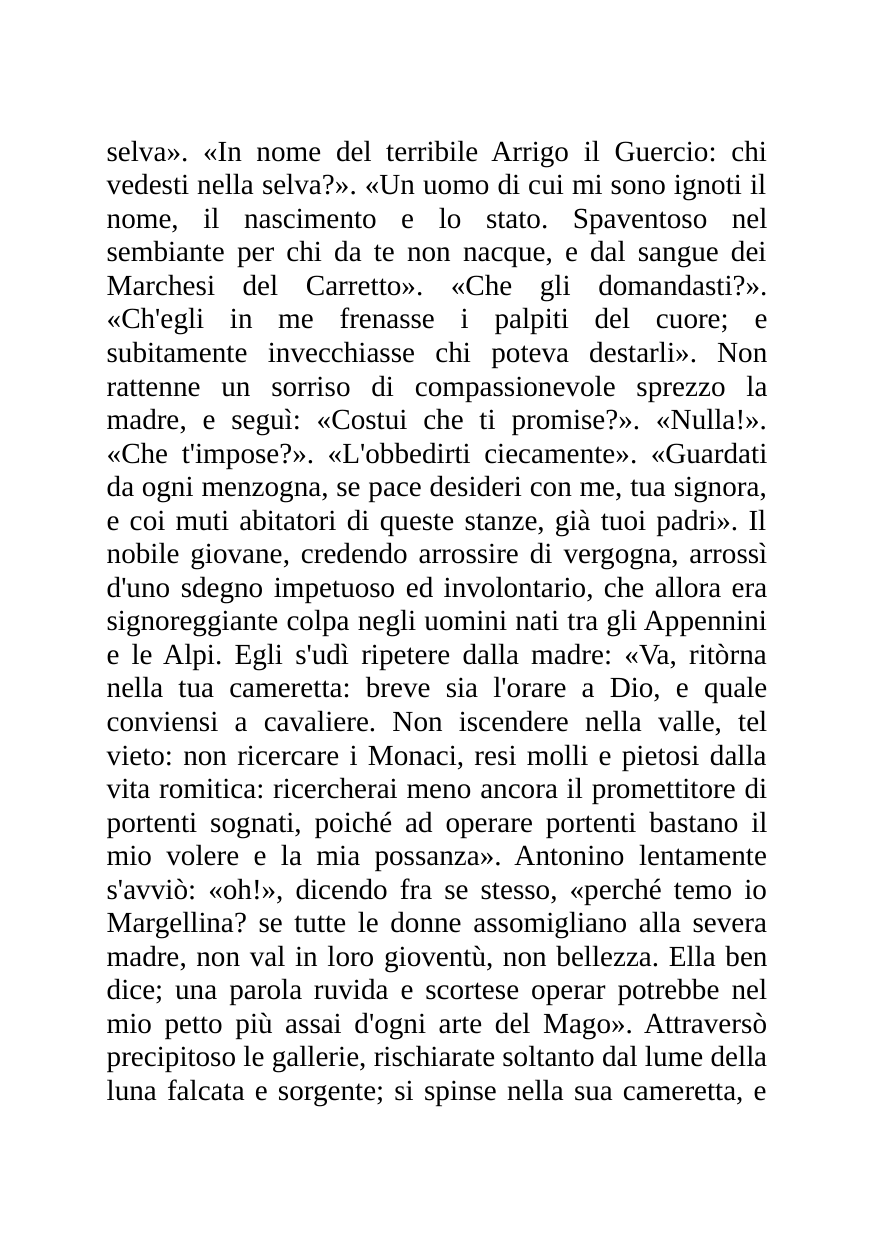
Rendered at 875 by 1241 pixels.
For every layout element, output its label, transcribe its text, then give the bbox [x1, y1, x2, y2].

text selva». «In nome del terribile Arrigo il Guercio: chi vedesti nella selva?». «Un uomo di cui mi sono ignoti il nome, il nascimento e lo stato. Spaventoso nel sembiante per chi da te non nacque, e dal sangue dei Marchesi del Carretto». «Che gli domandasti?». «Ch'egli in me frenasse i palpiti del cuore; e subitamente invecchiasse chi poteva destarli». Non rattenne un sorriso di compassionevole sprezzo la madre, e seguì: «Costui che ti promise?». «Nulla!». «Che t'impose?». «L'obbedirti ciecamente». «Guardati da ogni menzogna, se pace desideri con me, tua signora, e coi muti abitatori di queste stanze, già tuoi padri». Il nobile giovane, credendo arrossire di vergogna, arrossì d'uno sdegno impetuoso ed involontario, che allora era signoreggiante colpa negli uomini nati tra gli Appennini e le Alpi. Egli s'udì ripetere dalla madre: «Va, ritòrna nella tua cameretta: breve sia l'orare a Dio, e quale conviensi a cavaliere. Non iscendere nella valle, tel vieto: non ricercare i Monaci, resi molli e pietosi dalla vita romitica: ricercherai meno ancora il promettitore di portenti sognati, poiché ad operare portenti bastano il mio volere e la mia possanza». Antonino lentamente s'avviò: «oh!», dicendo fra se stesso, «perché temo io Margellina? se tutte le donne assomigliano alla severa madre, non val in loro gioventù, non bellezza. Ella ben dice; una parola ruvida e scortese operar potrebbe nel mio petto più assai d'ogni arte del Mago». Attraversò precipitoso le gallerie, rischiarate soltanto dal lume della luna falcata e sorgente; si spinse nella sua cameretta, e [106, 134, 768, 1107]
